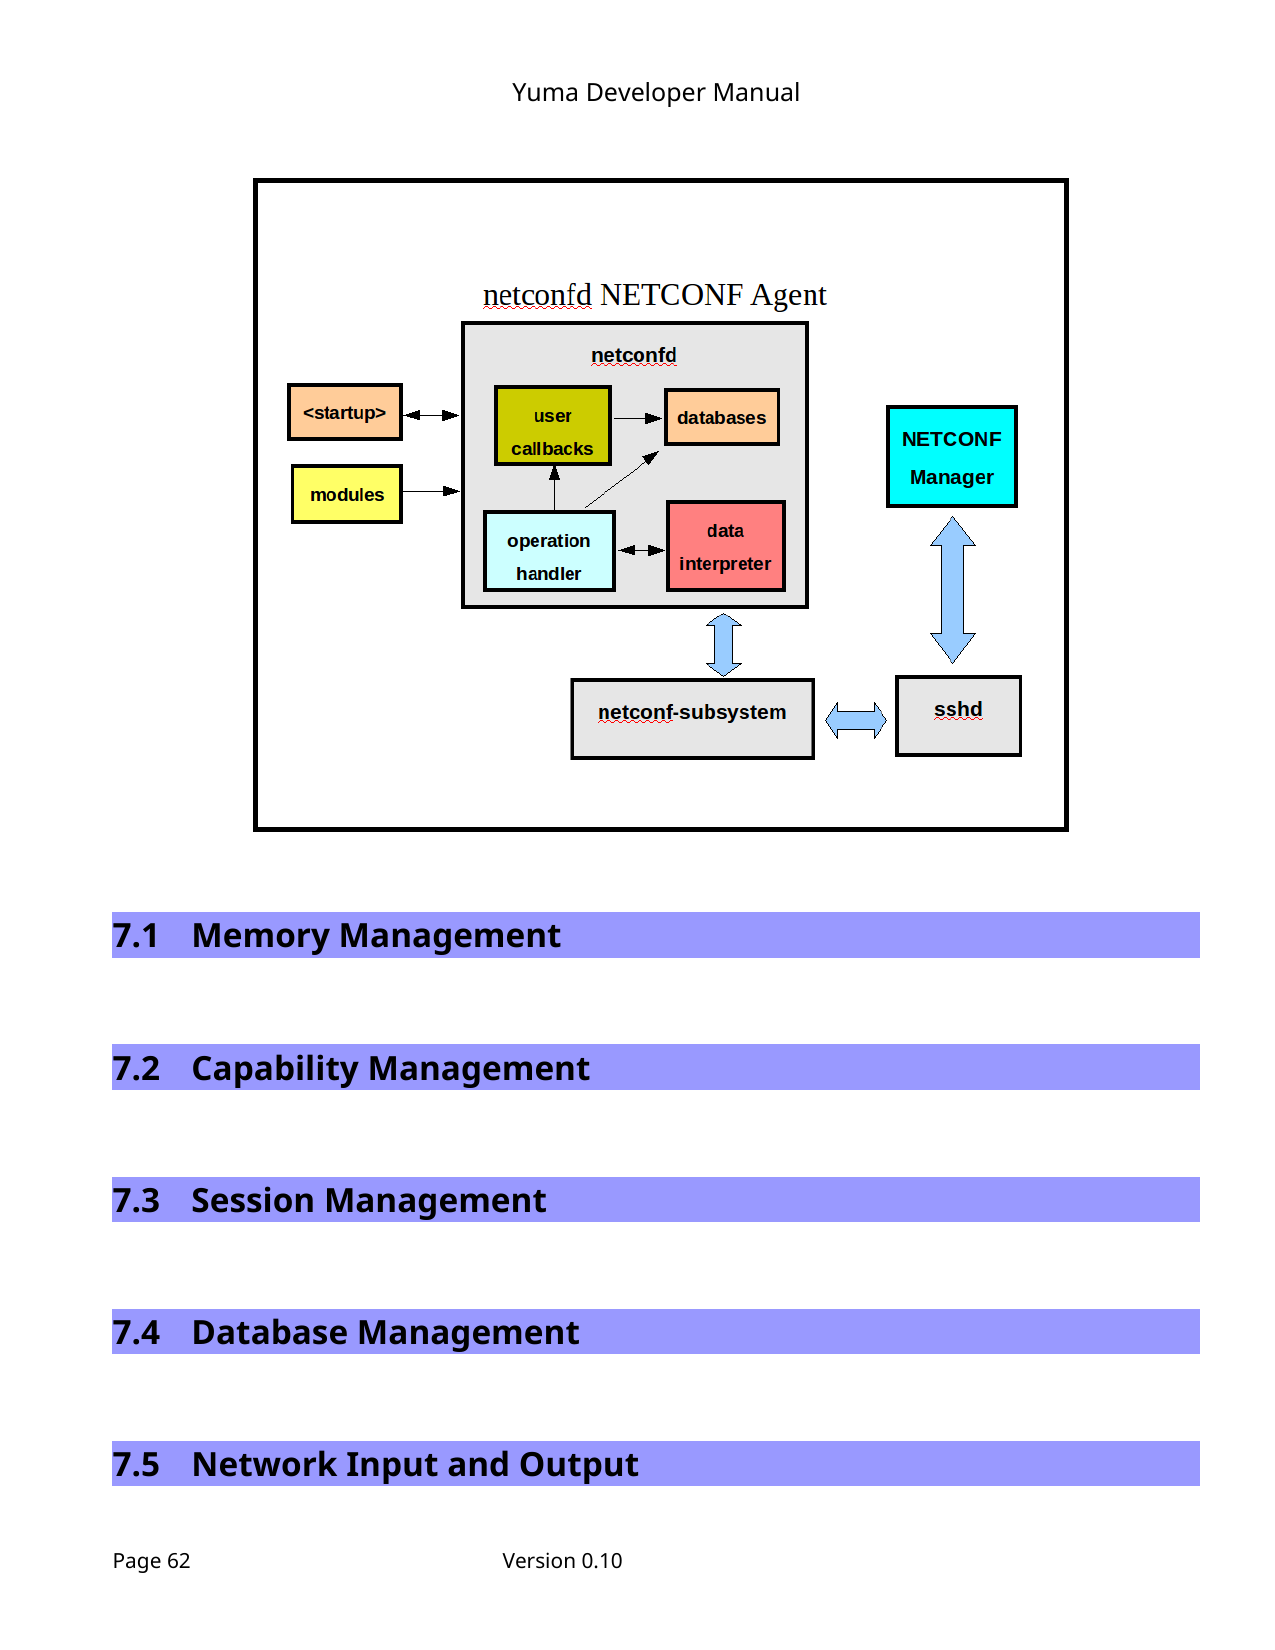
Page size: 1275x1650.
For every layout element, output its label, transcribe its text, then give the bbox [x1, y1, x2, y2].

subtitle Database Management [112, 1309, 1200, 1354]
subtitle Capability Management [112, 1044, 1200, 1090]
subtitle Memory Management [112, 912, 1200, 958]
subtitle Session Management [112, 1177, 1200, 1222]
subtitle Network Input and Output [112, 1441, 1200, 1486]
picture [190, 138, 1123, 855]
